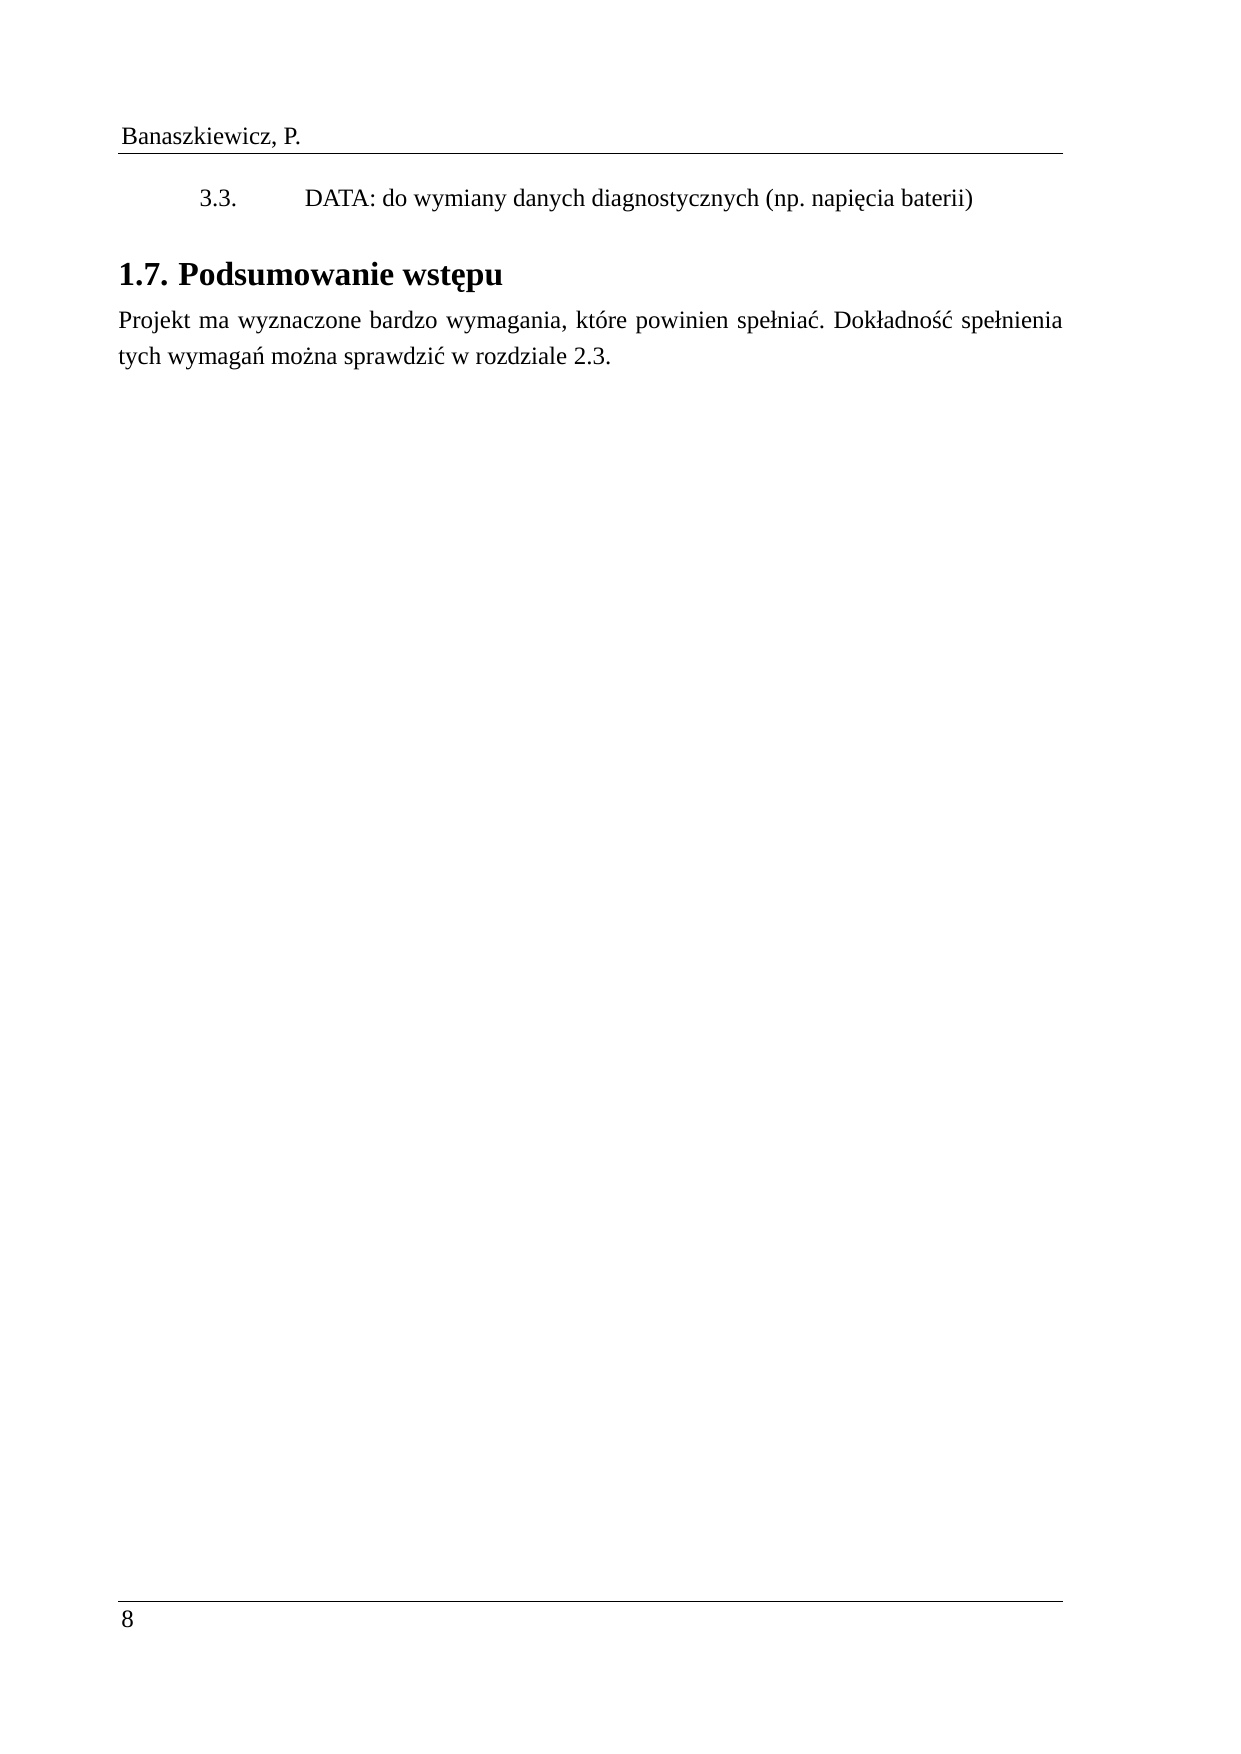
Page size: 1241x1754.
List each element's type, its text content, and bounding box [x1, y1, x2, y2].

text Projekt ma wyznaczone bardzo wymagania, które powinien spełniać. Dokładność spełnienia tych wymagań można sprawdzić w rozdziale 2.3. [118, 306, 1063, 370]
subtitle Podsumowanie wstępu [118, 254, 1063, 293]
list DATA: do wymiany danych diagnostycznych (np. napięcia baterii) [193, 183, 1063, 212]
